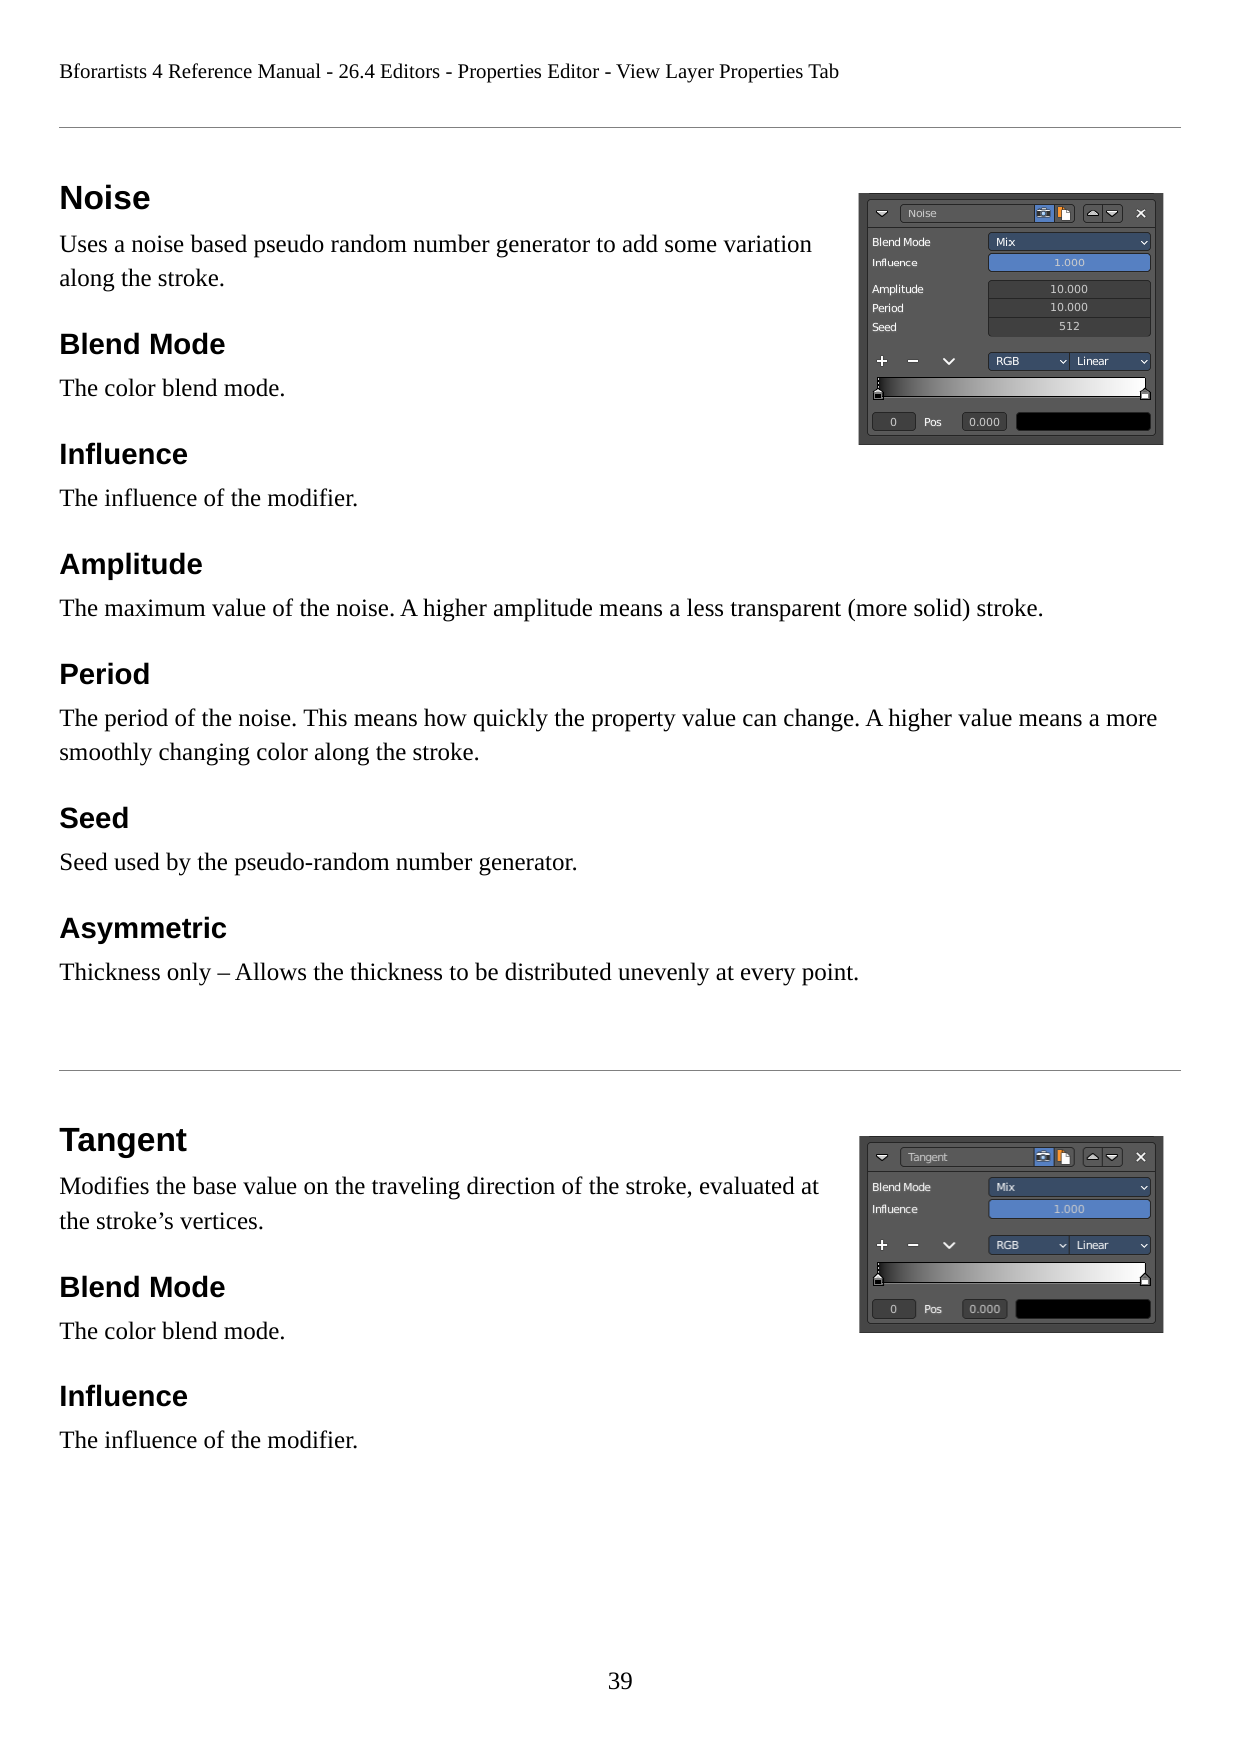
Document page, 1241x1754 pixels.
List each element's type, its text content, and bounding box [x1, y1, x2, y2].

subtitle [1164, 1269, 1181, 1303]
text The period of the noise. This means how quickly the property value can change. A higher value means a more smoothly changing color along the stroke. [59, 703, 1181, 766]
subtitle [1164, 327, 1181, 361]
subtitle Amplitude [59, 547, 1181, 580]
text Modifies the base value on the traveling direction of the stroke, evaluated at the stroke’s vertices. [59, 1171, 859, 1234]
text The color blend mode. [59, 373, 858, 402]
text Seed used by the pseudo-random number generator. [59, 847, 1181, 876]
text The color blend mode. [59, 1316, 1181, 1344]
picture [859, 1136, 1164, 1333]
text [1164, 373, 1181, 402]
subtitle Noise [59, 178, 1181, 216]
text The influence of the modifier. [59, 1426, 1181, 1454]
subtitle Blend Mode [59, 327, 858, 361]
text The influence of the modifier. [59, 483, 1181, 512]
subtitle Asymmetric [59, 911, 1181, 944]
subtitle Period [59, 657, 1181, 690]
picture [858, 193, 1164, 445]
text The maximum value of the noise. A higher amplitude means a less transparent (more solid) stroke. [59, 593, 1181, 622]
subtitle Tangent [59, 1120, 1181, 1159]
text Uses a noise based pseudo random number generator to add some variation along the stroke. [59, 229, 858, 292]
subtitle Blend Mode [59, 1269, 859, 1303]
subtitle Influence [59, 437, 1181, 471]
subtitle Influence [59, 1379, 1181, 1413]
text Thickness only – Allows the thickness to be distributed unevenly at every point. [59, 957, 1181, 986]
subtitle Seed [59, 801, 1181, 835]
